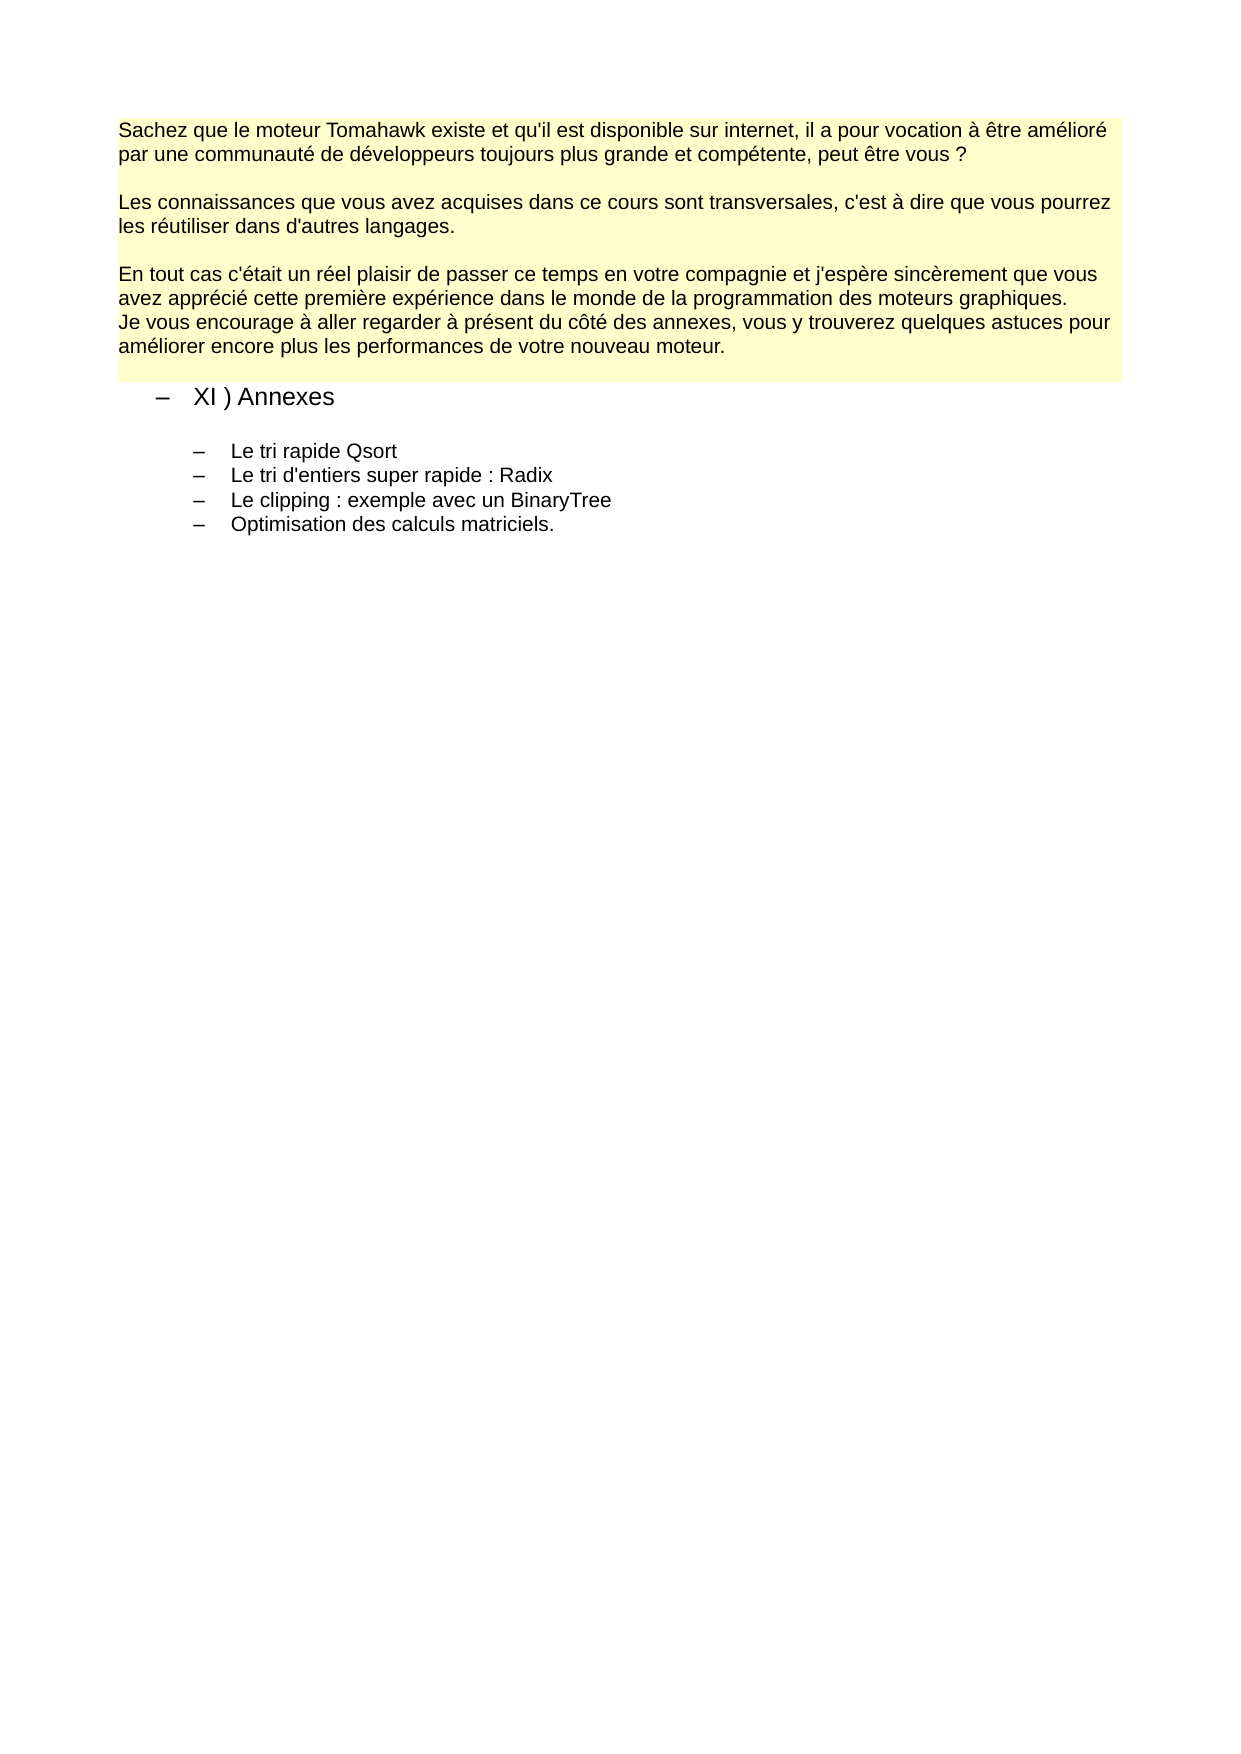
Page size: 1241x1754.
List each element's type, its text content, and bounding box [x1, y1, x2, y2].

list Le clipping : exemple avec un BinaryTree [193, 487, 1122, 511]
list Le tri rapide Qsort [193, 439, 1122, 463]
text Les connaissances que vous avez acquises dans ce cours sont transversales, c'est à dire que vous pourrez les réutiliser dans d'autres langages. [118, 190, 1122, 238]
text Je vous encourage à aller regarder à présent du côté des annexes, vous y trouverez quelques astuces pour améliorer encore plus les performances de votre nouveau moteur. [118, 310, 1122, 358]
text Sachez que le moteur Tomahawk existe et qu'il est disponible sur internet, il a pour vocation à être amélioré par une communauté de développeurs toujours plus grande et compétente, peut être vous ? [118, 118, 1122, 166]
list XI ) Annexes [156, 382, 1122, 411]
list Optimisation des calculs matriciels. [193, 511, 1122, 536]
text En tout cas c'était un réel plaisir de passer ce temps en votre compagnie et j'espère sincèrement que vous avez apprécié cette première expérience dans le monde de la programmation des moteurs graphiques. [118, 262, 1122, 310]
list Le tri d'entiers super rapide : Radix [193, 463, 1122, 487]
